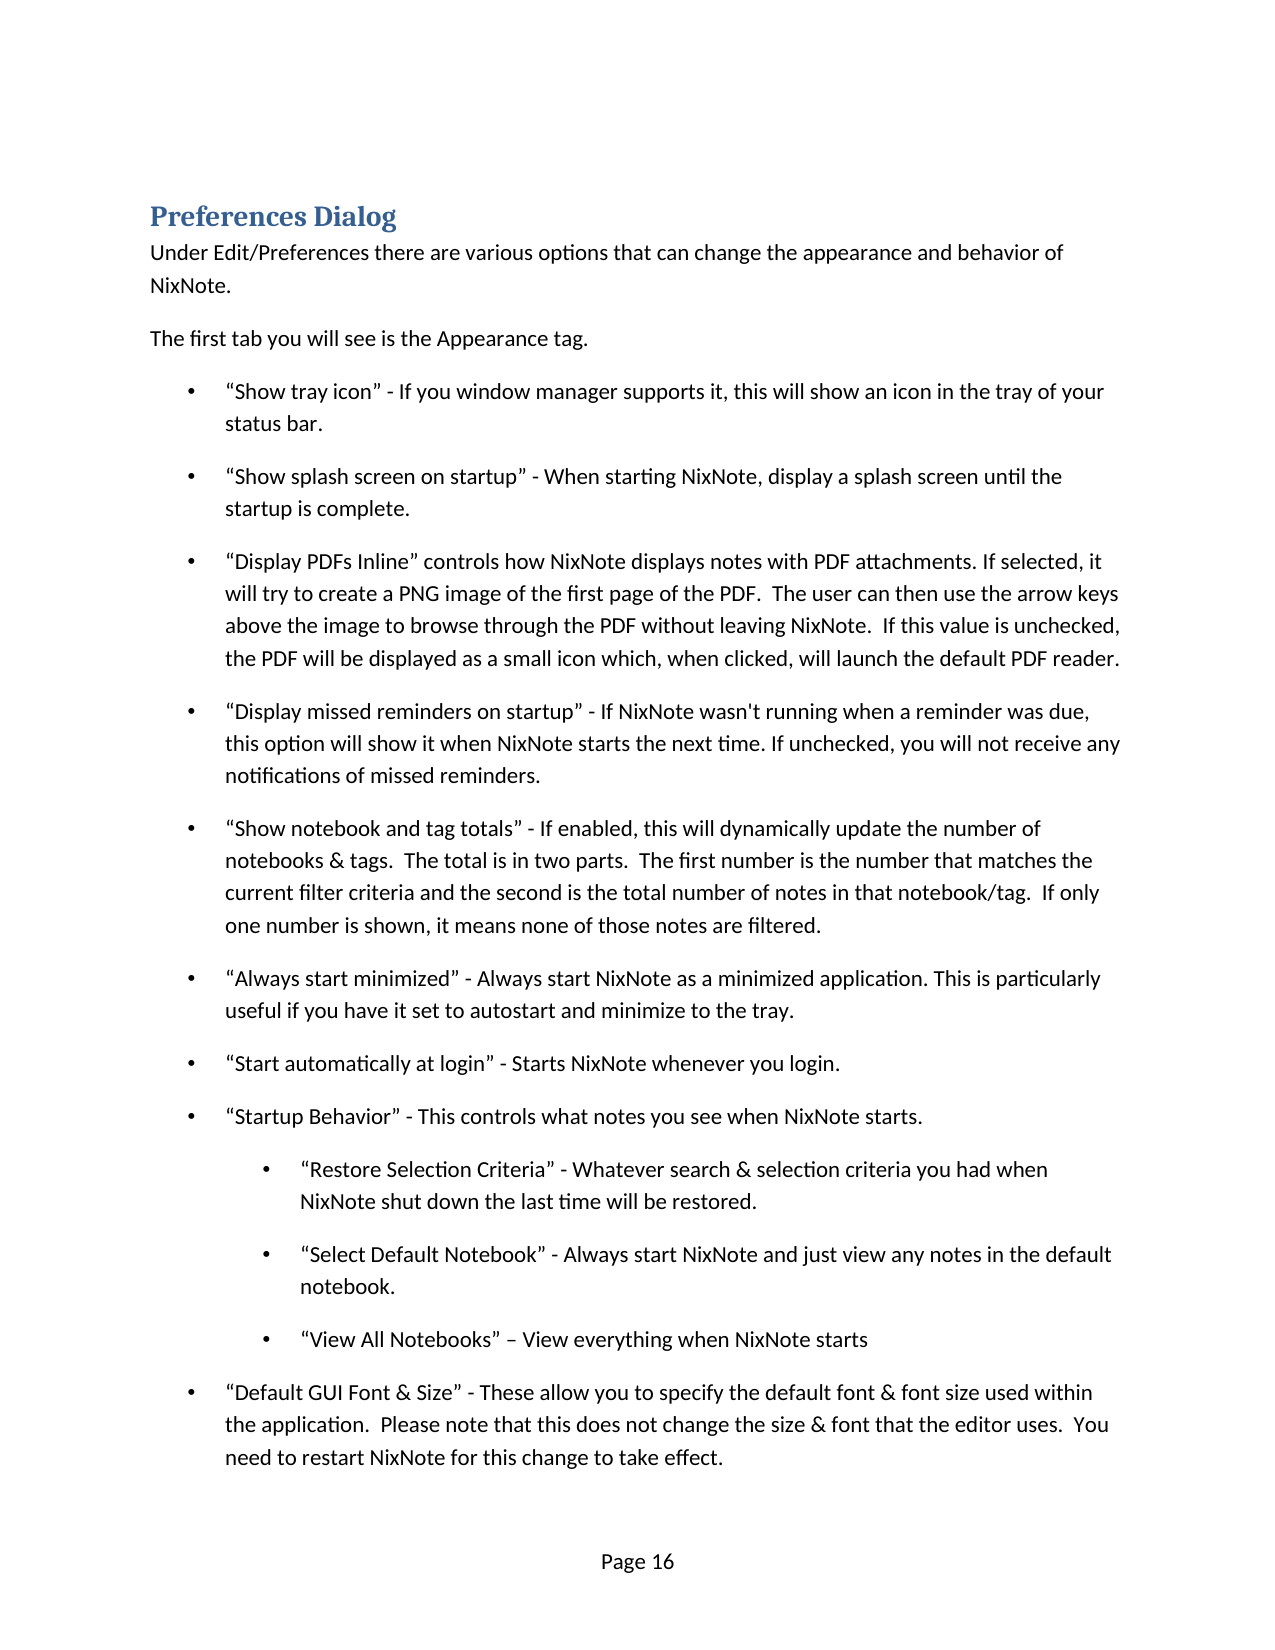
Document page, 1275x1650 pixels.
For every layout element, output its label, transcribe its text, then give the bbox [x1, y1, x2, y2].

text The first tab you will see is the Appearance tag. [150, 324, 1125, 352]
list “Default GUI Font & Size” - These allow you to specify the default font & font size used within the application. Please note that this does not change the size & font that the editor uses. You need to restart NixNote for this change to take effect. [187, 1378, 1125, 1471]
subtitle Preferences Dialog [150, 200, 1125, 233]
list “Restore Selection Criteria” - Whatever search & selection criteria you had when NixNote shut down the last time will be restored. [262, 1155, 1125, 1215]
list “Startup Behavior” - This controls what notes you see when NixNote starts. [187, 1102, 1125, 1130]
list “Always start minimized” - Always start NixNote as a minimized application. This is particularly useful if you have it set to autostart and minimize to the tray. [187, 964, 1125, 1024]
list “Show tray icon” - If you window manager supports it, this will show an icon in the tray of your status bar. [187, 377, 1125, 437]
list “Display PDFs Inline” controls how NixNote displays notes with PDF attachments. If selected, it will try to create a PNG image of the first page of the PDF. The user can then use the arrow keys above the image to browse through the PDF without leaving NixNote. If this value is unchecked, the PDF will be displayed as a small icon which, when clicked, will launch the default PDF reader. [187, 547, 1125, 672]
text Under Edit/Preferences there are various options that can change the appearance and behavior of NixNote. [150, 238, 1125, 299]
list “Show splash screen on startup” - When starting NixNote, display a splash screen until the startup is complete. [187, 462, 1125, 522]
list “Display missed reminders on startup” - If NixNote wasn't running when a reminder was due, this option will show it when NixNote starts the next time. If unchecked, you will not receive any notifications of missed reminders. [187, 697, 1125, 789]
list “Start automatically at login” - Starts NixNote whenever you login. [187, 1049, 1125, 1077]
list “View All Notebooks” – View everything when NixNote starts [262, 1325, 1125, 1353]
list “Show notebook and tag totals” - If enabled, this will dynamically update the number of notebooks & tags. The total is in two parts. The first number is the number that matches the current filter criteria and the second is the total number of notes in that notebook/tag. If only one number is shown, it means none of those notes are filtered. [187, 814, 1125, 939]
list “Select Default Notebook” - Always start NixNote and just view any notes in the default notebook. [262, 1240, 1125, 1300]
